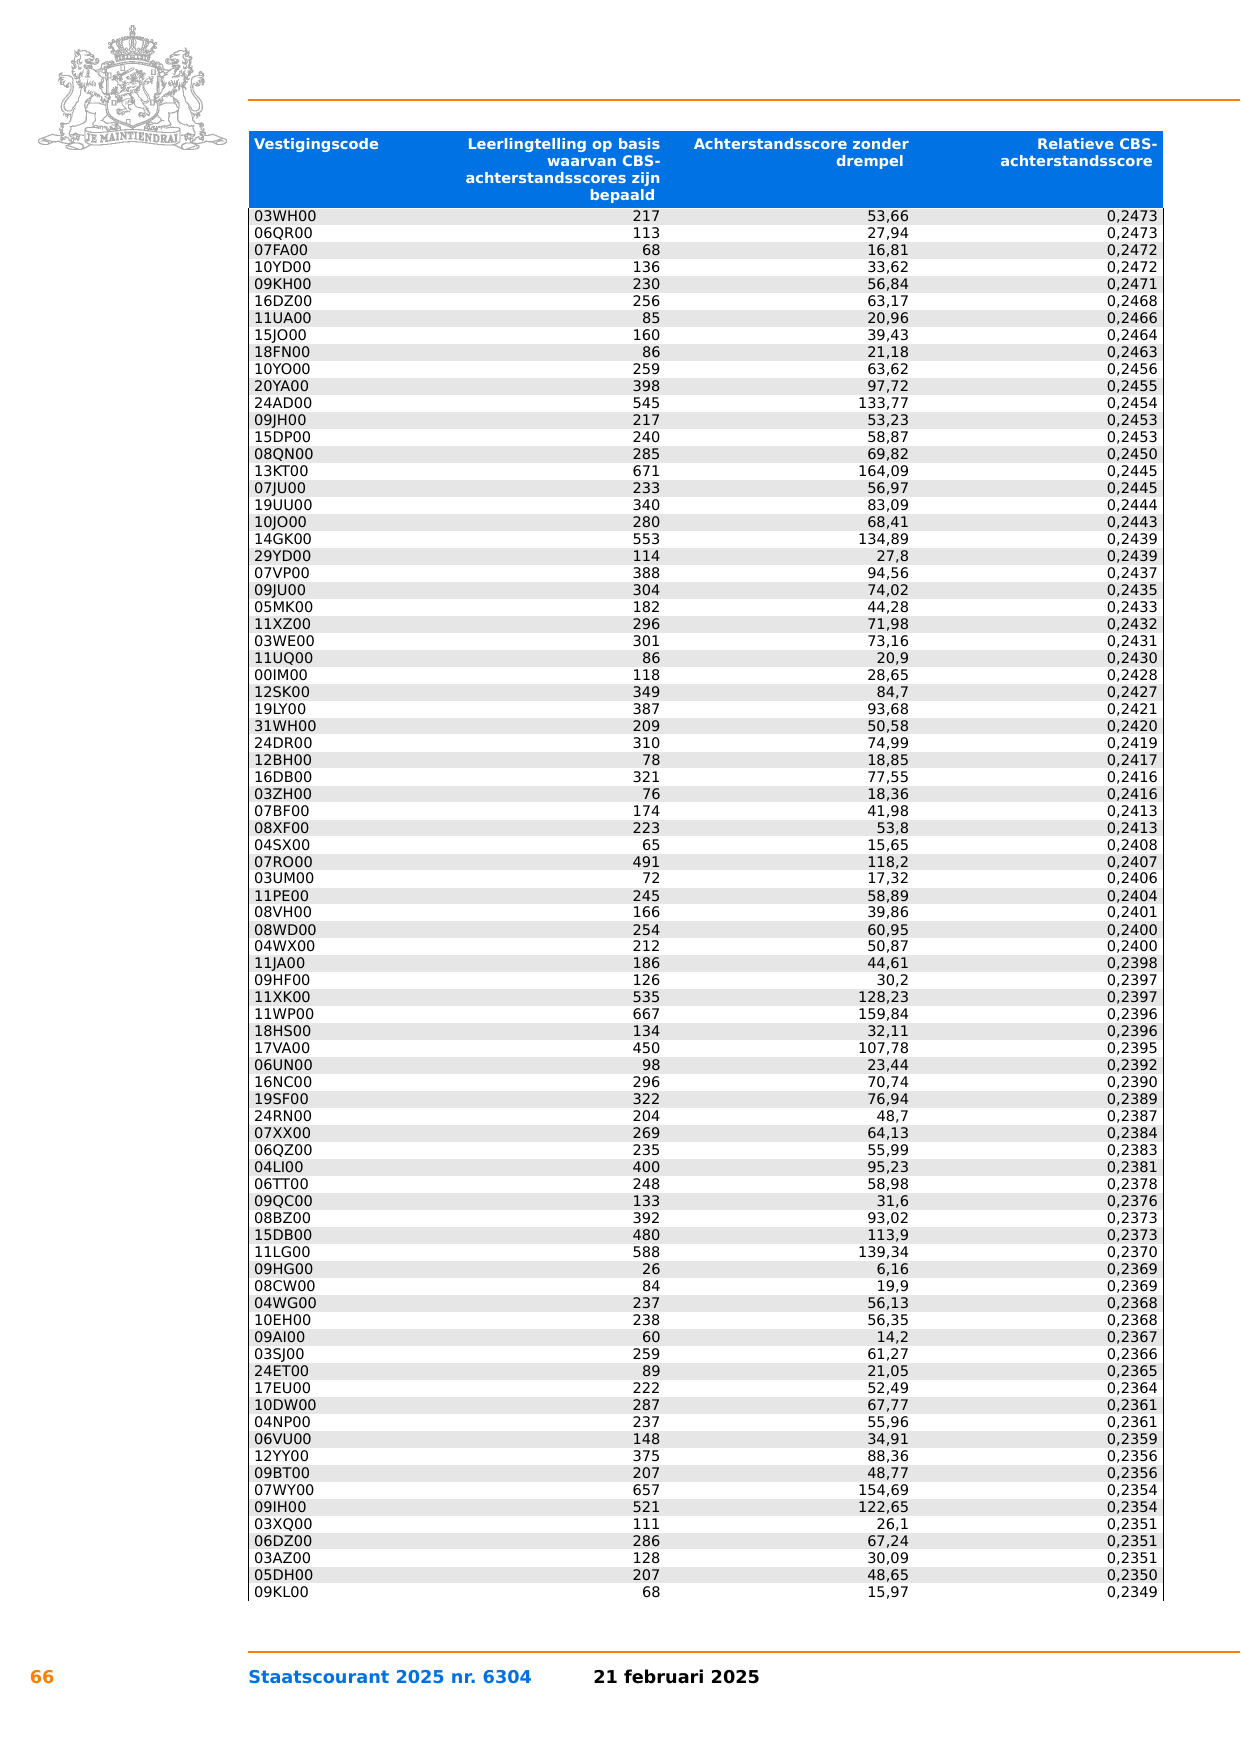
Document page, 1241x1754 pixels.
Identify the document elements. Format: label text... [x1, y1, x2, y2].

table_cell 08BZ00 [249, 1210, 417, 1227]
table_cell 97,72 [666, 378, 915, 395]
table_cell 26 [418, 1261, 666, 1278]
table_cell 296 [418, 1074, 666, 1091]
table_cell 392 [418, 1210, 666, 1227]
table_cell 0,2401 [915, 904, 1163, 921]
table_cell 0,2378 [915, 1176, 1163, 1193]
table_cell 0,2368 [915, 1312, 1163, 1329]
table_cell 27,8 [666, 548, 915, 565]
table_cell 212 [418, 938, 666, 955]
table_cell 164,09 [666, 463, 915, 480]
table_cell 0,2376 [915, 1193, 1163, 1210]
table_cell 09JU00 [249, 582, 417, 599]
table_cell 0,2453 [915, 412, 1163, 429]
table_cell 08VH00 [249, 904, 417, 921]
table_cell 07WY00 [249, 1482, 417, 1499]
table_cell 07JU00 [249, 480, 417, 497]
table_cell 09AI00 [249, 1329, 417, 1346]
table_cell 0,2349 [915, 1584, 1163, 1601]
table_cell 30,2 [666, 972, 915, 989]
table_cell 60 [418, 1329, 666, 1346]
table_cell 217 [418, 209, 666, 225]
table_cell 04LI00 [249, 1159, 417, 1176]
table_cell 237 [418, 1414, 666, 1431]
table_cell 20,9 [666, 650, 915, 667]
table_cell 0,2373 [915, 1227, 1163, 1244]
table_cell 18,85 [666, 752, 915, 768]
table_cell 61,27 [666, 1346, 915, 1363]
table_cell 10JO00 [249, 514, 417, 531]
table_cell 64,13 [666, 1125, 915, 1142]
table_cell 134 [418, 1023, 666, 1040]
table_cell 0,2373 [915, 1210, 1163, 1227]
table_cell 33,62 [666, 259, 915, 276]
table_cell 0,2361 [915, 1414, 1163, 1431]
table_cell 0,2397 [915, 989, 1163, 1006]
table_cell 0,2437 [915, 565, 1163, 582]
table_cell 83,09 [666, 497, 915, 514]
table_cell 89 [418, 1363, 666, 1380]
table_cell 03SJ00 [249, 1346, 417, 1363]
table_cell 94,56 [666, 565, 915, 582]
table_cell 68 [418, 242, 666, 259]
table_cell 450 [418, 1040, 666, 1057]
table_cell 56,84 [666, 276, 915, 293]
table_cell 73,16 [666, 633, 915, 650]
table_cell 63,17 [666, 293, 915, 310]
table_cell 0,2406 [915, 870, 1163, 887]
table_cell 0,2473 [915, 209, 1163, 225]
table_cell 0,2350 [915, 1567, 1163, 1583]
table_header Relatieve CBS-achterstandsscore [915, 131, 1163, 208]
table_cell 0,2468 [915, 293, 1163, 310]
table_cell 113 [418, 225, 666, 242]
table_cell 53,66 [666, 209, 915, 225]
table_cell 114 [418, 548, 666, 565]
table_cell 53,23 [666, 412, 915, 429]
table_cell 286 [418, 1533, 666, 1549]
table_cell 06TT00 [249, 1176, 417, 1193]
table_cell 0,2420 [915, 718, 1163, 734]
table_cell 0,2356 [915, 1465, 1163, 1482]
table_cell 88,36 [666, 1448, 915, 1465]
table_cell 05MK00 [249, 599, 417, 616]
table_cell 08CW00 [249, 1278, 417, 1295]
table_cell 301 [418, 633, 666, 650]
table_cell 70,74 [666, 1074, 915, 1091]
table_header Leerlingtelling op basis waarvan CBS-achterstandsscores zijn bepaald [418, 131, 666, 208]
table_cell 16,81 [666, 242, 915, 259]
table_cell 26,1 [666, 1516, 915, 1533]
table_cell 04WX00 [249, 938, 417, 955]
table_cell 44,28 [666, 599, 915, 616]
table_cell 11PE00 [249, 888, 417, 904]
table_cell 223 [418, 820, 666, 836]
table_cell 04SX00 [249, 836, 417, 853]
table_cell 07RO00 [249, 854, 417, 870]
table_cell 76 [418, 786, 666, 802]
table_cell 118,2 [666, 854, 915, 870]
table_cell 09KH00 [249, 276, 417, 293]
table_cell 06QR00 [249, 225, 417, 242]
table_cell 0,2400 [915, 938, 1163, 955]
table_cell 03ZH00 [249, 786, 417, 802]
table_cell 16NC00 [249, 1074, 417, 1091]
table_cell 24AD00 [249, 395, 417, 412]
table_cell 0,2416 [915, 786, 1163, 802]
table_cell 322 [418, 1091, 666, 1108]
table_cell 0,2419 [915, 735, 1163, 752]
table_header Vestigingscode [249, 131, 417, 208]
table_cell 107,78 [666, 1040, 915, 1057]
table_cell 11JA00 [249, 955, 417, 972]
table_cell 39,86 [666, 904, 915, 921]
table_cell 375 [418, 1448, 666, 1465]
table_cell 0,2464 [915, 327, 1163, 344]
table_cell 0,2354 [915, 1499, 1163, 1516]
table_cell 03AZ00 [249, 1550, 417, 1567]
table_cell 0,2351 [915, 1516, 1163, 1533]
table_cell 23,44 [666, 1057, 915, 1074]
table_cell 0,2413 [915, 820, 1163, 836]
table_cell 671 [418, 463, 666, 480]
table_cell 111 [418, 1516, 666, 1533]
table_cell 34,91 [666, 1431, 915, 1448]
table_cell 259 [418, 361, 666, 378]
table_cell 134,89 [666, 531, 915, 548]
table_cell 0,2390 [915, 1074, 1163, 1091]
table_cell 10YO00 [249, 361, 417, 378]
table_cell 237 [418, 1295, 666, 1312]
table_cell 233 [418, 480, 666, 497]
table_cell 55,99 [666, 1142, 915, 1159]
table_cell 0,2427 [915, 684, 1163, 701]
table_cell 67,77 [666, 1397, 915, 1414]
table_cell 30,09 [666, 1550, 915, 1567]
table_cell 0,2433 [915, 599, 1163, 616]
table_cell 31WH00 [249, 718, 417, 734]
table_cell 04WG00 [249, 1295, 417, 1312]
table_cell 248 [418, 1176, 666, 1193]
table_cell 85 [418, 310, 666, 327]
table_cell 174 [418, 803, 666, 819]
table_cell 0,2456 [915, 361, 1163, 378]
table_cell 09HG00 [249, 1261, 417, 1278]
table_cell 00IM00 [249, 667, 417, 684]
table_cell 160 [418, 327, 666, 344]
table_cell 08WD00 [249, 921, 417, 938]
table_cell 0,2407 [915, 854, 1163, 870]
table_cell 06QZ00 [249, 1142, 417, 1159]
table_cell 18HS00 [249, 1023, 417, 1040]
table_cell 0,2443 [915, 514, 1163, 531]
table_cell 09QC00 [249, 1193, 417, 1210]
table_cell 65 [418, 836, 666, 853]
table_cell 400 [418, 1159, 666, 1176]
table_cell 0,2473 [915, 225, 1163, 242]
table_cell 139,34 [666, 1244, 915, 1261]
table_cell 44,61 [666, 955, 915, 972]
table_cell 86 [418, 650, 666, 667]
table_cell 11XK00 [249, 989, 417, 1006]
picture [38, 25, 227, 150]
table_cell 0,2395 [915, 1040, 1163, 1057]
table_cell 71,98 [666, 616, 915, 633]
table_cell 245 [418, 888, 666, 904]
table_cell 259 [418, 1346, 666, 1363]
table_cell 03UM00 [249, 870, 417, 887]
table_cell 133,77 [666, 395, 915, 412]
table_cell 58,98 [666, 1176, 915, 1193]
table_cell 269 [418, 1125, 666, 1142]
table_cell 13KT00 [249, 463, 417, 480]
table_cell 159,84 [666, 1006, 915, 1023]
table_cell 50,58 [666, 718, 915, 734]
table_cell 41,98 [666, 803, 915, 819]
table_cell 491 [418, 854, 666, 870]
table_cell 19LY00 [249, 701, 417, 718]
table_cell 0,2389 [915, 1091, 1163, 1108]
table_cell 56,97 [666, 480, 915, 497]
table_cell 18,36 [666, 786, 915, 802]
table_cell 15,97 [666, 1584, 915, 1601]
table_cell 50,87 [666, 938, 915, 955]
table_cell 03WH00 [249, 209, 417, 225]
table_cell 0,2445 [915, 463, 1163, 480]
table_cell 0,2400 [915, 921, 1163, 938]
table_cell 07VP00 [249, 565, 417, 582]
table_cell 09IH00 [249, 1499, 417, 1516]
table_cell 28,65 [666, 667, 915, 684]
table_cell 31,6 [666, 1193, 915, 1210]
table_cell 07XX00 [249, 1125, 417, 1142]
table_cell 27,94 [666, 225, 915, 242]
table_cell 256 [418, 293, 666, 310]
table_cell 166 [418, 904, 666, 921]
table_cell 11UQ00 [249, 650, 417, 667]
table_cell 15DP00 [249, 429, 417, 446]
table_cell 0,2466 [915, 310, 1163, 327]
table_cell 186 [418, 955, 666, 972]
table_cell 545 [418, 395, 666, 412]
table_cell 20YA00 [249, 378, 417, 395]
table_cell 387 [418, 701, 666, 718]
table_cell 222 [418, 1380, 666, 1397]
table_cell 0,2430 [915, 650, 1163, 667]
table_cell 0,2370 [915, 1244, 1163, 1261]
table_cell 68,41 [666, 514, 915, 531]
table_cell 0,2428 [915, 667, 1163, 684]
table_cell 0,2396 [915, 1006, 1163, 1023]
table_cell 340 [418, 497, 666, 514]
table_cell 0,2413 [915, 803, 1163, 819]
table_cell 133 [418, 1193, 666, 1210]
table_cell 17EU00 [249, 1380, 417, 1397]
table_cell 63,62 [666, 361, 915, 378]
table_cell 154,69 [666, 1482, 915, 1499]
table_cell 05DH00 [249, 1567, 417, 1583]
table_cell 74,99 [666, 735, 915, 752]
table_cell 12BH00 [249, 752, 417, 768]
table_cell 0,2416 [915, 769, 1163, 786]
table_cell 0,2439 [915, 548, 1163, 565]
table_cell 15,65 [666, 836, 915, 853]
table_cell 0,2361 [915, 1397, 1163, 1414]
table_cell 03WE00 [249, 633, 417, 650]
table_cell 0,2364 [915, 1380, 1163, 1397]
table_cell 76,94 [666, 1091, 915, 1108]
table_cell 11UA00 [249, 310, 417, 327]
table_cell 12YY00 [249, 1448, 417, 1465]
table_cell 20,96 [666, 310, 915, 327]
table_cell 240 [418, 429, 666, 446]
table_cell 98 [418, 1057, 666, 1074]
table_cell 521 [418, 1499, 666, 1516]
table_cell 15DB00 [249, 1227, 417, 1244]
table_cell 0,2383 [915, 1142, 1163, 1159]
table_cell 148 [418, 1431, 666, 1448]
table_cell 0,2392 [915, 1057, 1163, 1074]
table_cell 0,2351 [915, 1550, 1163, 1567]
table_cell 78 [418, 752, 666, 768]
table_cell 84,7 [666, 684, 915, 701]
table_cell 128 [418, 1550, 666, 1567]
table_cell 128,23 [666, 989, 915, 1006]
table_cell 48,77 [666, 1465, 915, 1482]
table_cell 58,87 [666, 429, 915, 446]
table_cell 84 [418, 1278, 666, 1295]
table_cell 10EH00 [249, 1312, 417, 1329]
table_cell 0,2455 [915, 378, 1163, 395]
table_cell 0,2444 [915, 497, 1163, 514]
table_cell 0,2454 [915, 395, 1163, 412]
table_cell 56,35 [666, 1312, 915, 1329]
table_cell 238 [418, 1312, 666, 1329]
table_cell 0,2435 [915, 582, 1163, 599]
table_cell 667 [418, 1006, 666, 1023]
table_cell 07FA00 [249, 242, 417, 259]
table_cell 14GK00 [249, 531, 417, 548]
table_cell 09KL00 [249, 1584, 417, 1601]
table_cell 0,2384 [915, 1125, 1163, 1142]
table_cell 0,2381 [915, 1159, 1163, 1176]
table_cell 6,16 [666, 1261, 915, 1278]
table_cell 08QN00 [249, 446, 417, 463]
table_cell 11WP00 [249, 1006, 417, 1023]
table_cell 0,2472 [915, 259, 1163, 276]
table_cell 0,2463 [915, 344, 1163, 361]
table_cell 77,55 [666, 769, 915, 786]
table_cell 08XF00 [249, 820, 417, 836]
table_cell 32,11 [666, 1023, 915, 1040]
table_cell 349 [418, 684, 666, 701]
table_cell 0,2432 [915, 616, 1163, 633]
table_cell 657 [418, 1482, 666, 1499]
table_cell 310 [418, 735, 666, 752]
table_cell 0,2398 [915, 955, 1163, 972]
table_header Achterstandsscore zonder drempel [666, 131, 915, 208]
table_cell 118 [418, 667, 666, 684]
table_cell 58,89 [666, 888, 915, 904]
table_cell 15JO00 [249, 327, 417, 344]
table_cell 136 [418, 259, 666, 276]
table_cell 217 [418, 412, 666, 429]
table_cell 95,23 [666, 1159, 915, 1176]
table_cell 304 [418, 582, 666, 599]
table_cell 0,2365 [915, 1363, 1163, 1380]
table_cell 72 [418, 870, 666, 887]
table_cell 86 [418, 344, 666, 361]
table_cell 24DR00 [249, 735, 417, 752]
table_cell 0,2408 [915, 836, 1163, 853]
table_cell 0,2367 [915, 1329, 1163, 1346]
table_cell 126 [418, 972, 666, 989]
table_cell 69,82 [666, 446, 915, 463]
table_cell 0,2369 [915, 1261, 1163, 1278]
table_cell 17VA00 [249, 1040, 417, 1057]
table_cell 24RN00 [249, 1108, 417, 1125]
table_cell 535 [418, 989, 666, 1006]
table_cell 07BF00 [249, 803, 417, 819]
table_cell 19,9 [666, 1278, 915, 1295]
table_cell 207 [418, 1567, 666, 1583]
table_cell 285 [418, 446, 666, 463]
table_cell 06DZ00 [249, 1533, 417, 1549]
table_cell 0,2472 [915, 242, 1163, 259]
table_cell 10YD00 [249, 259, 417, 276]
table_cell 388 [418, 565, 666, 582]
table_cell 0,2453 [915, 429, 1163, 446]
table_cell 11XZ00 [249, 616, 417, 633]
table_cell 06UN00 [249, 1057, 417, 1074]
table_cell 287 [418, 1397, 666, 1414]
table_cell 19SF00 [249, 1091, 417, 1108]
table_cell 182 [418, 599, 666, 616]
table_cell 0,2354 [915, 1482, 1163, 1499]
table_cell 16DZ00 [249, 293, 417, 310]
table_cell 06VU00 [249, 1431, 417, 1448]
table_cell 0,2471 [915, 276, 1163, 293]
table_cell 18FN00 [249, 344, 417, 361]
table_cell 0,2439 [915, 531, 1163, 548]
table_cell 0,2356 [915, 1448, 1163, 1465]
table_cell 0,2396 [915, 1023, 1163, 1040]
table_cell 480 [418, 1227, 666, 1244]
table_cell 67,24 [666, 1533, 915, 1549]
table_cell 29YD00 [249, 548, 417, 565]
table_cell 0,2359 [915, 1431, 1163, 1448]
table_cell 0,2445 [915, 480, 1163, 497]
table_cell 10DW00 [249, 1397, 417, 1414]
table_cell 254 [418, 921, 666, 938]
table_cell 60,95 [666, 921, 915, 938]
table_cell 19UU00 [249, 497, 417, 514]
table_cell 398 [418, 378, 666, 395]
table_cell 0,2417 [915, 752, 1163, 768]
table_cell 0,2351 [915, 1533, 1163, 1549]
table_cell 74,02 [666, 582, 915, 599]
table_cell 24ET00 [249, 1363, 417, 1380]
table_cell 03XQ00 [249, 1516, 417, 1533]
table_cell 0,2369 [915, 1278, 1163, 1295]
table_cell 113,9 [666, 1227, 915, 1244]
table_cell 235 [418, 1142, 666, 1159]
table_cell 93,68 [666, 701, 915, 718]
table_cell 14,2 [666, 1329, 915, 1346]
table_cell 280 [418, 514, 666, 531]
table_cell 0,2431 [915, 633, 1163, 650]
table_cell 12SK00 [249, 684, 417, 701]
table_cell 0,2397 [915, 972, 1163, 989]
table_cell 68 [418, 1584, 666, 1601]
table_cell 16DB00 [249, 769, 417, 786]
table_cell 553 [418, 531, 666, 548]
table_cell 230 [418, 276, 666, 293]
table_cell 39,43 [666, 327, 915, 344]
table_cell 122,65 [666, 1499, 915, 1516]
table_cell 56,13 [666, 1295, 915, 1312]
table_cell 53,8 [666, 820, 915, 836]
table_cell 48,65 [666, 1567, 915, 1583]
table_cell 207 [418, 1465, 666, 1482]
table_cell 0,2404 [915, 888, 1163, 904]
table_cell 21,18 [666, 344, 915, 361]
table_cell 0,2366 [915, 1346, 1163, 1363]
table_cell 52,49 [666, 1380, 915, 1397]
table_cell 09JH00 [249, 412, 417, 429]
table_cell 321 [418, 769, 666, 786]
table_cell 204 [418, 1108, 666, 1125]
table_cell 48,7 [666, 1108, 915, 1125]
table_cell 93,02 [666, 1210, 915, 1227]
table_cell 0,2368 [915, 1295, 1163, 1312]
table_cell 09BT00 [249, 1465, 417, 1482]
table_cell 09HF00 [249, 972, 417, 989]
table_cell 588 [418, 1244, 666, 1261]
table_cell 11LG00 [249, 1244, 417, 1261]
table_cell 04NP00 [249, 1414, 417, 1431]
table_cell 17,32 [666, 870, 915, 887]
table_cell 0,2450 [915, 446, 1163, 463]
table_cell 296 [418, 616, 666, 633]
table_cell 55,96 [666, 1414, 915, 1431]
table_cell 209 [418, 718, 666, 734]
table_cell 0,2421 [915, 701, 1163, 718]
table_cell 0,2387 [915, 1108, 1163, 1125]
table_cell 21,05 [666, 1363, 915, 1380]
